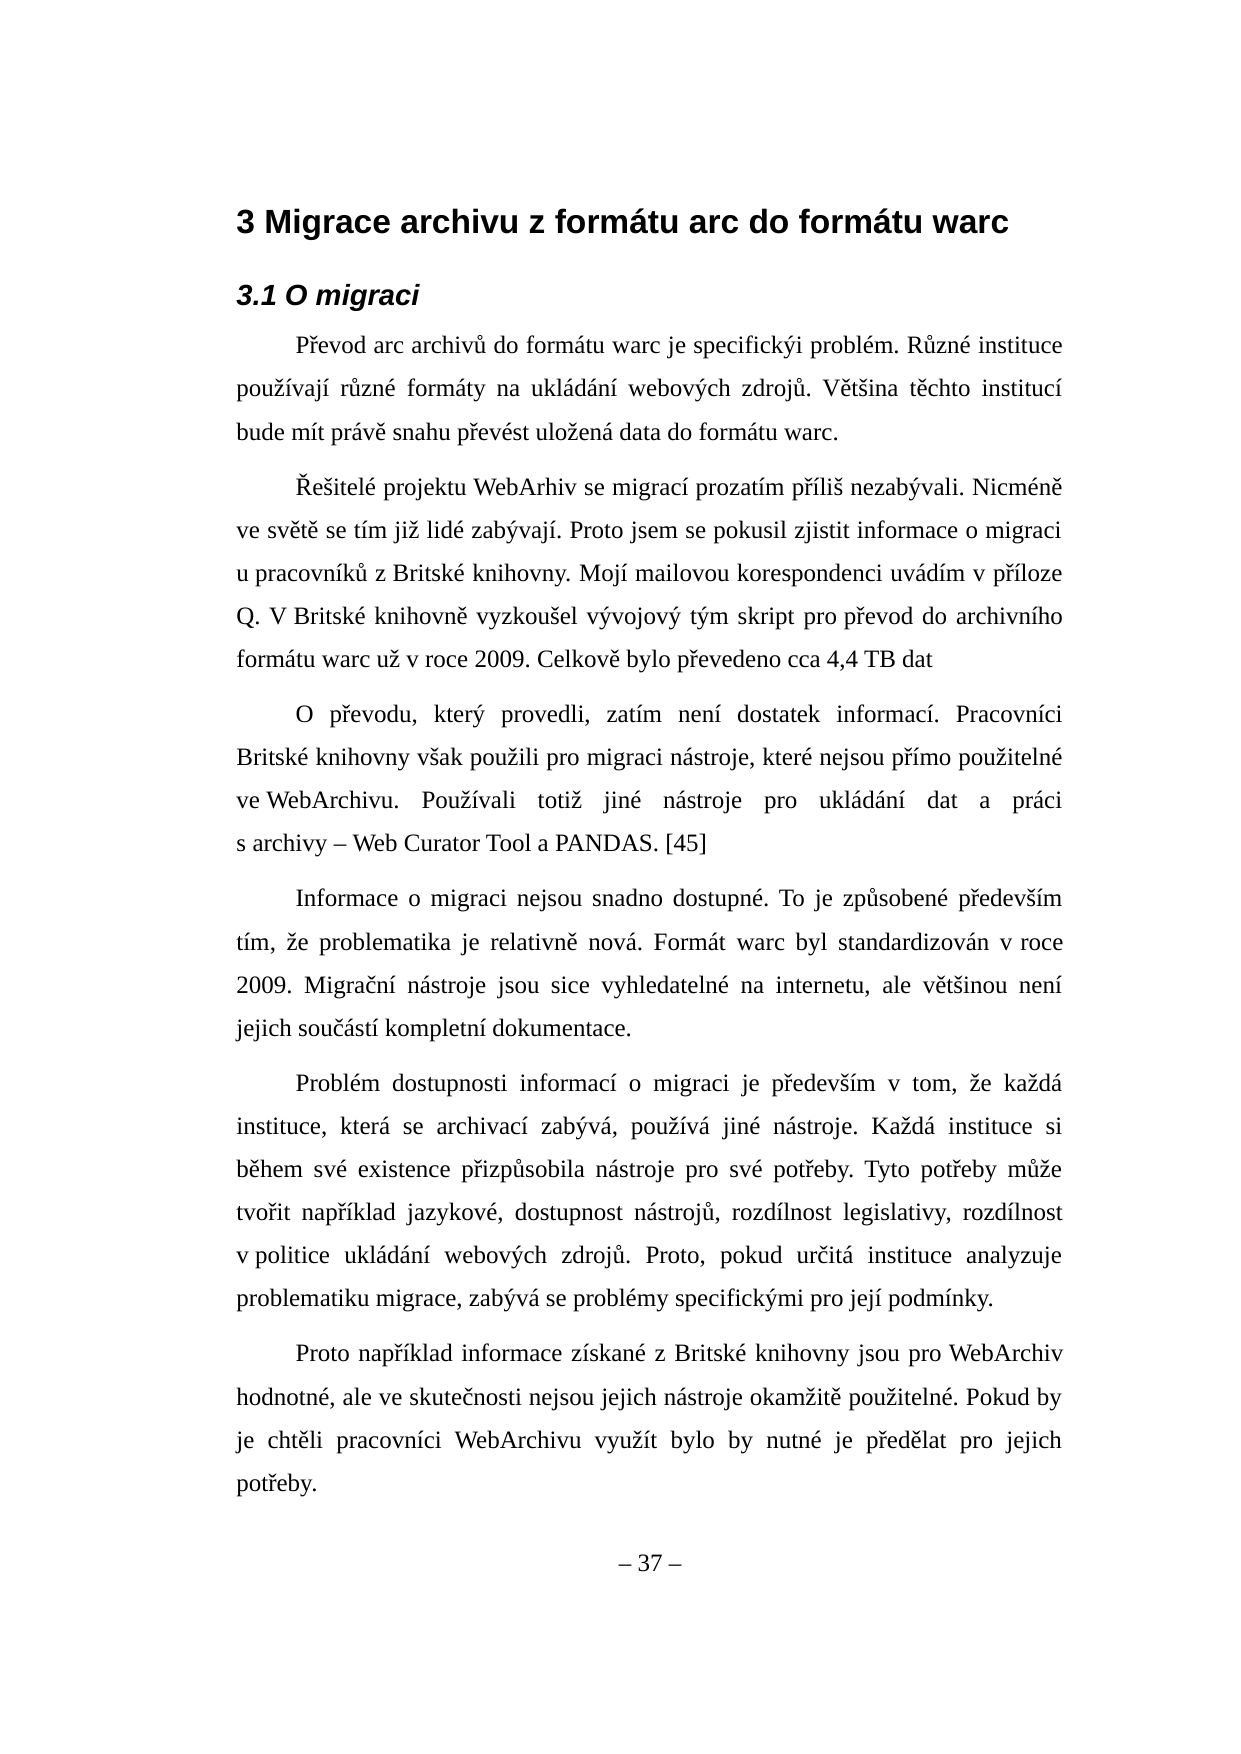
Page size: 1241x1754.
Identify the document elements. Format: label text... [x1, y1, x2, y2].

text Proto například informace získané z Britské knihovny jsou pro WebArchiv hodnotné, ale ve skutečnosti nejsou jejich nástroje okamžitě použitelné. Pokud by je chtěli pracovníci WebArchivu využít bylo by nutné je předělat pro jejich potřeby. [236, 1338, 1063, 1497]
text O převodu, který provedli, zatím není dostatek informací. Pracovníci Britské knihovny však použili pro migraci nástroje, které nejsou přímo použitelné ve WebArchivu. Používali totiž jiné nástroje pro ukládání dat a práci s archivy – Web Curator Tool a PANDAS. [45] [236, 699, 1063, 857]
text Převod arc archivů do formátu warc je specifickýi problém. Různé instituce používají různé formáty na ukládání webových zdrojů. Většina těchto institucí bude mít právě snahu převést uložená data do formátu warc. [236, 330, 1063, 445]
subtitle 3.1 O migraci [236, 278, 1063, 312]
text Problém dostupnosti informací o migraci je především v tom, že každá instituce, která se archivací zabývá, používá jiné nástroje. Každá instituce si během své existence přizpůsobila nástroje pro své potřeby. Tyto potřeby může tvořit například jazykové, dostupnost nástrojů, rozdílnost legislativy, rozdílnost v politice ukládání webových zdrojů. Proto, pokud určitá instituce analyzuje problematiku migrace, zabývá se problémy specifickými pro její podmínky. [236, 1068, 1063, 1312]
text Informace o migraci nejsou snadno dostupné. To je způsobené především tím, že problematika je relativně nová. Formát warc byl standardizován v roce 2009. Migrační nástroje jsou sice vyhledatelné na internetu, ale většinou není jejich součástí kompletní dokumentace. [236, 883, 1063, 1042]
subtitle 3 Migrace archivu z formátu arc do formátu warc [236, 202, 1063, 241]
text Řešitelé projektu WebArhiv se migrací prozatím příliš nezabývali. Nicméně ve světě se tím již lidé zabývají. Proto jsem se pokusil zjistit informace o migraci u pracovníků z Britské knihovny. Mojí mailovou korespondenci uvádím v příloze Q. V Britské knihovně vyzkoušel vývojový tým skript pro převod do archivního formátu warc už v roce 2009. Celkově bylo převedeno cca 4,4 TB dat [236, 472, 1063, 673]
